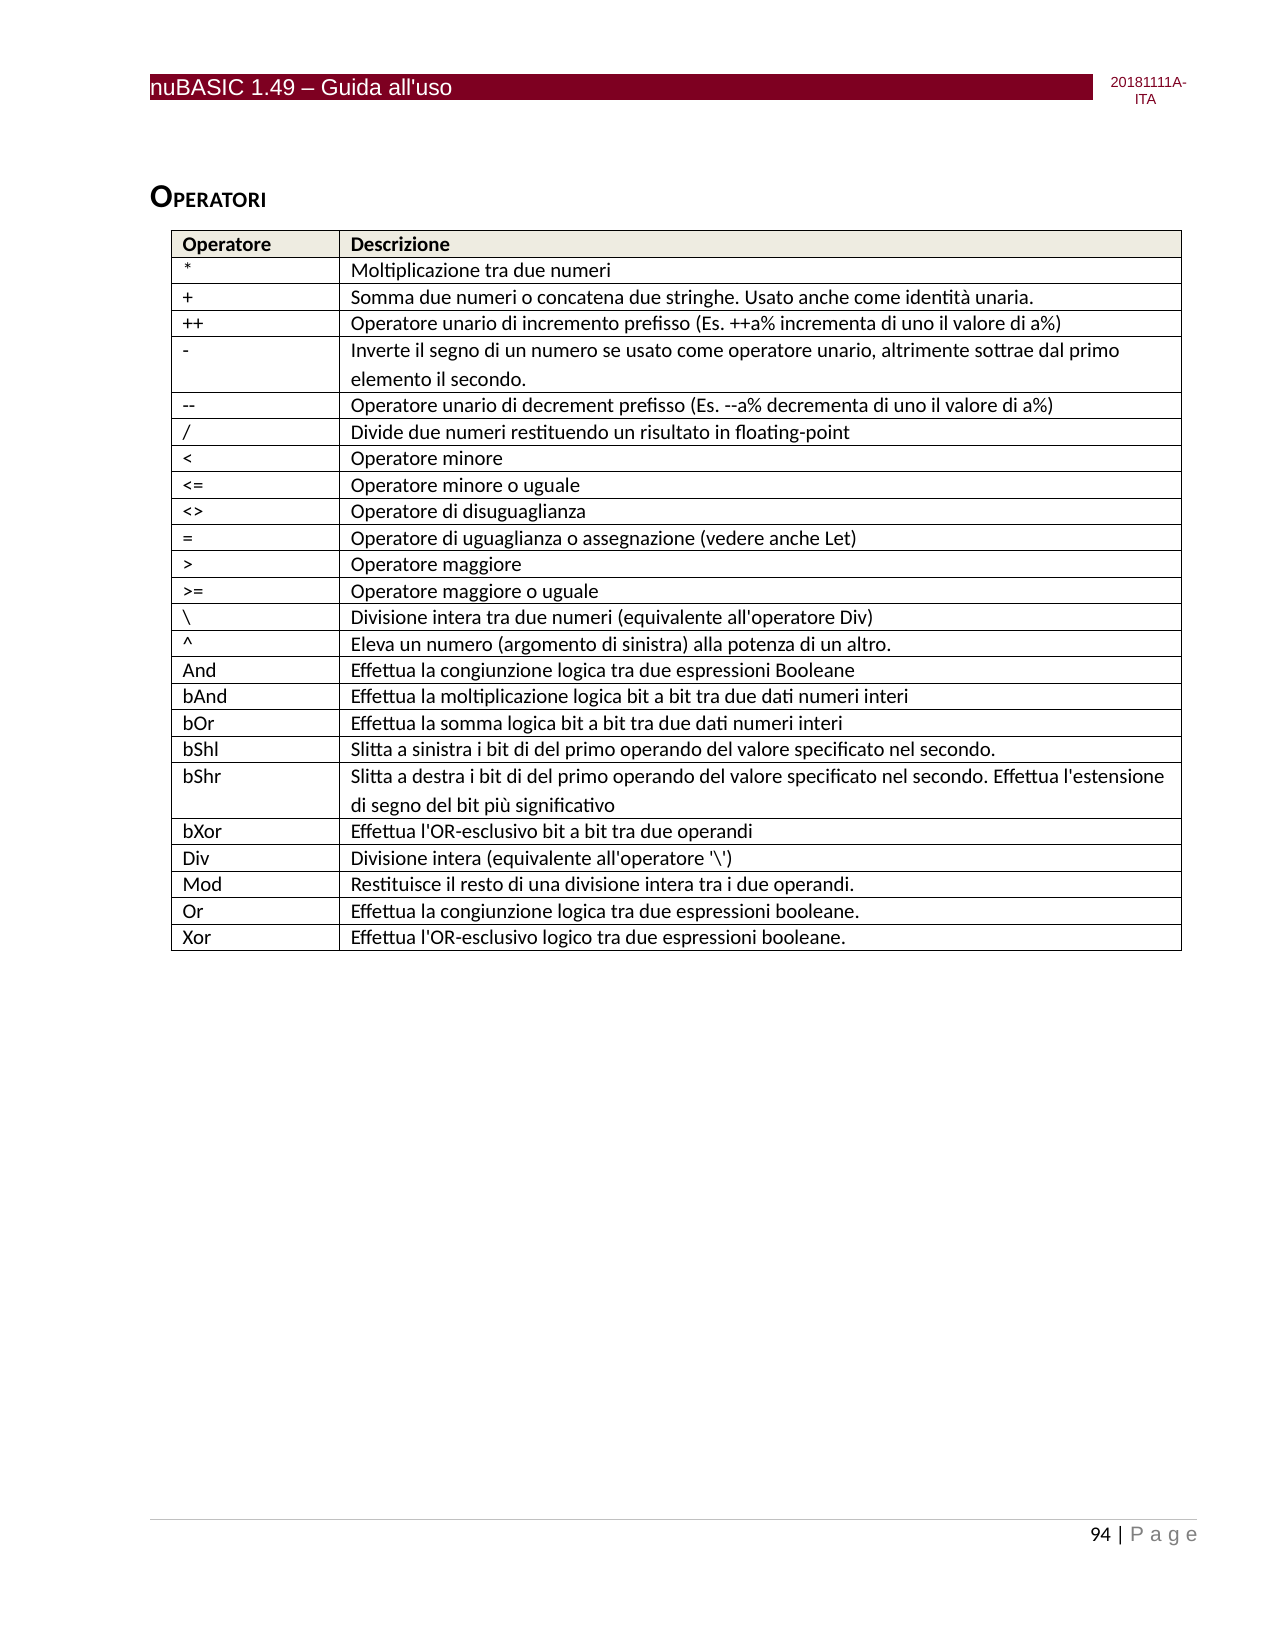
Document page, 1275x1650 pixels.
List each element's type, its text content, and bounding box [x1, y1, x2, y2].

table_cell bShr [172, 763, 339, 818]
table_cell ^ [172, 631, 339, 656]
table_cell Effettua l'OR-esclusivo bit a bit tra due operandi [340, 819, 1181, 844]
table_cell Operatore maggiore o uguale [340, 578, 1181, 603]
table_cell Divide due numeri restituendo un risultato in floating-point [340, 419, 1181, 444]
table_cell > [172, 551, 339, 577]
table_cell Divisione intera tra due numeri (equivalente all'operatore Div) [340, 604, 1181, 630]
table_cell Div [172, 845, 339, 871]
table_cell * [172, 258, 339, 283]
table_cell Slitta a destra i bit di del primo operando del valore specificato nel secondo. Effettua l'estensione di segno del bit più significativo [340, 763, 1181, 818]
table_cell Operatore unario di incremento prefisso (Es. ++a% incrementa di uno il valore di a%) [340, 311, 1181, 336]
table_cell bXor [172, 819, 339, 844]
table_cell < [172, 446, 339, 471]
table_cell Divisione intera (equivalente all'operatore '\') [340, 845, 1181, 871]
table_cell bAnd [172, 684, 339, 709]
table_cell Somma due numeri o concatena due stringhe. Usato anche come identità unaria. [340, 284, 1181, 309]
table_cell Moltiplicazione tra due numeri [340, 258, 1181, 283]
table_cell = [172, 525, 339, 550]
table_cell Mod [172, 872, 339, 897]
table_cell Effettua l'OR-esclusivo logico tra due espressioni booleane. [340, 925, 1181, 950]
table_cell Operatore di disuguaglianza [340, 499, 1181, 524]
table_header Descrizione [340, 231, 1181, 257]
table_cell Operatore di uguaglianza o assegnazione (vedere anche Let) [340, 525, 1181, 550]
table_cell Effettua la somma logica bit a bit tra due dati numeri interi [340, 710, 1181, 736]
table_cell Effettua la moltiplicazione logica bit a bit tra due dati numeri interi [340, 684, 1181, 709]
table_cell \ [172, 604, 339, 630]
subtitle Operatori [150, 175, 1197, 216]
table_cell Slitta a sinistra i bit di del primo operando del valore specificato nel secondo. [340, 737, 1181, 762]
table_cell Or [172, 898, 339, 923]
table_cell >= [172, 578, 339, 603]
table_cell Effettua la congiunzione logica tra due espressioni Booleane [340, 657, 1181, 683]
table_cell bShl [172, 737, 339, 762]
table_cell Operatore minore [340, 446, 1181, 471]
table_cell Operatore unario di decrement prefisso (Es. --a% decrementa di uno il valore di a%) [340, 393, 1181, 418]
table_cell Xor [172, 925, 339, 950]
table_cell + [172, 284, 339, 309]
table_cell Effettua la congiunzione logica tra due espressioni booleane. [340, 898, 1181, 923]
table_cell Inverte il segno di un numero se usato come operatore unario, altrimente sottrae dal primo elemento il secondo. [340, 337, 1181, 392]
table_cell ++ [172, 311, 339, 336]
table_cell And [172, 657, 339, 683]
table_cell <> [172, 499, 339, 524]
table_cell bOr [172, 710, 339, 736]
table_cell Operatore minore o uguale [340, 472, 1181, 497]
table_cell / [172, 419, 339, 444]
table_cell Restituisce il resto di una divisione intera tra i due operandi. [340, 872, 1181, 897]
table_cell Eleva un numero (argomento di sinistra) alla potenza di un altro. [340, 631, 1181, 656]
table_cell - [172, 337, 339, 392]
table_cell <= [172, 472, 339, 497]
table_cell Operatore maggiore [340, 551, 1181, 577]
table_header Operatore [172, 231, 339, 257]
table_cell -- [172, 393, 339, 418]
